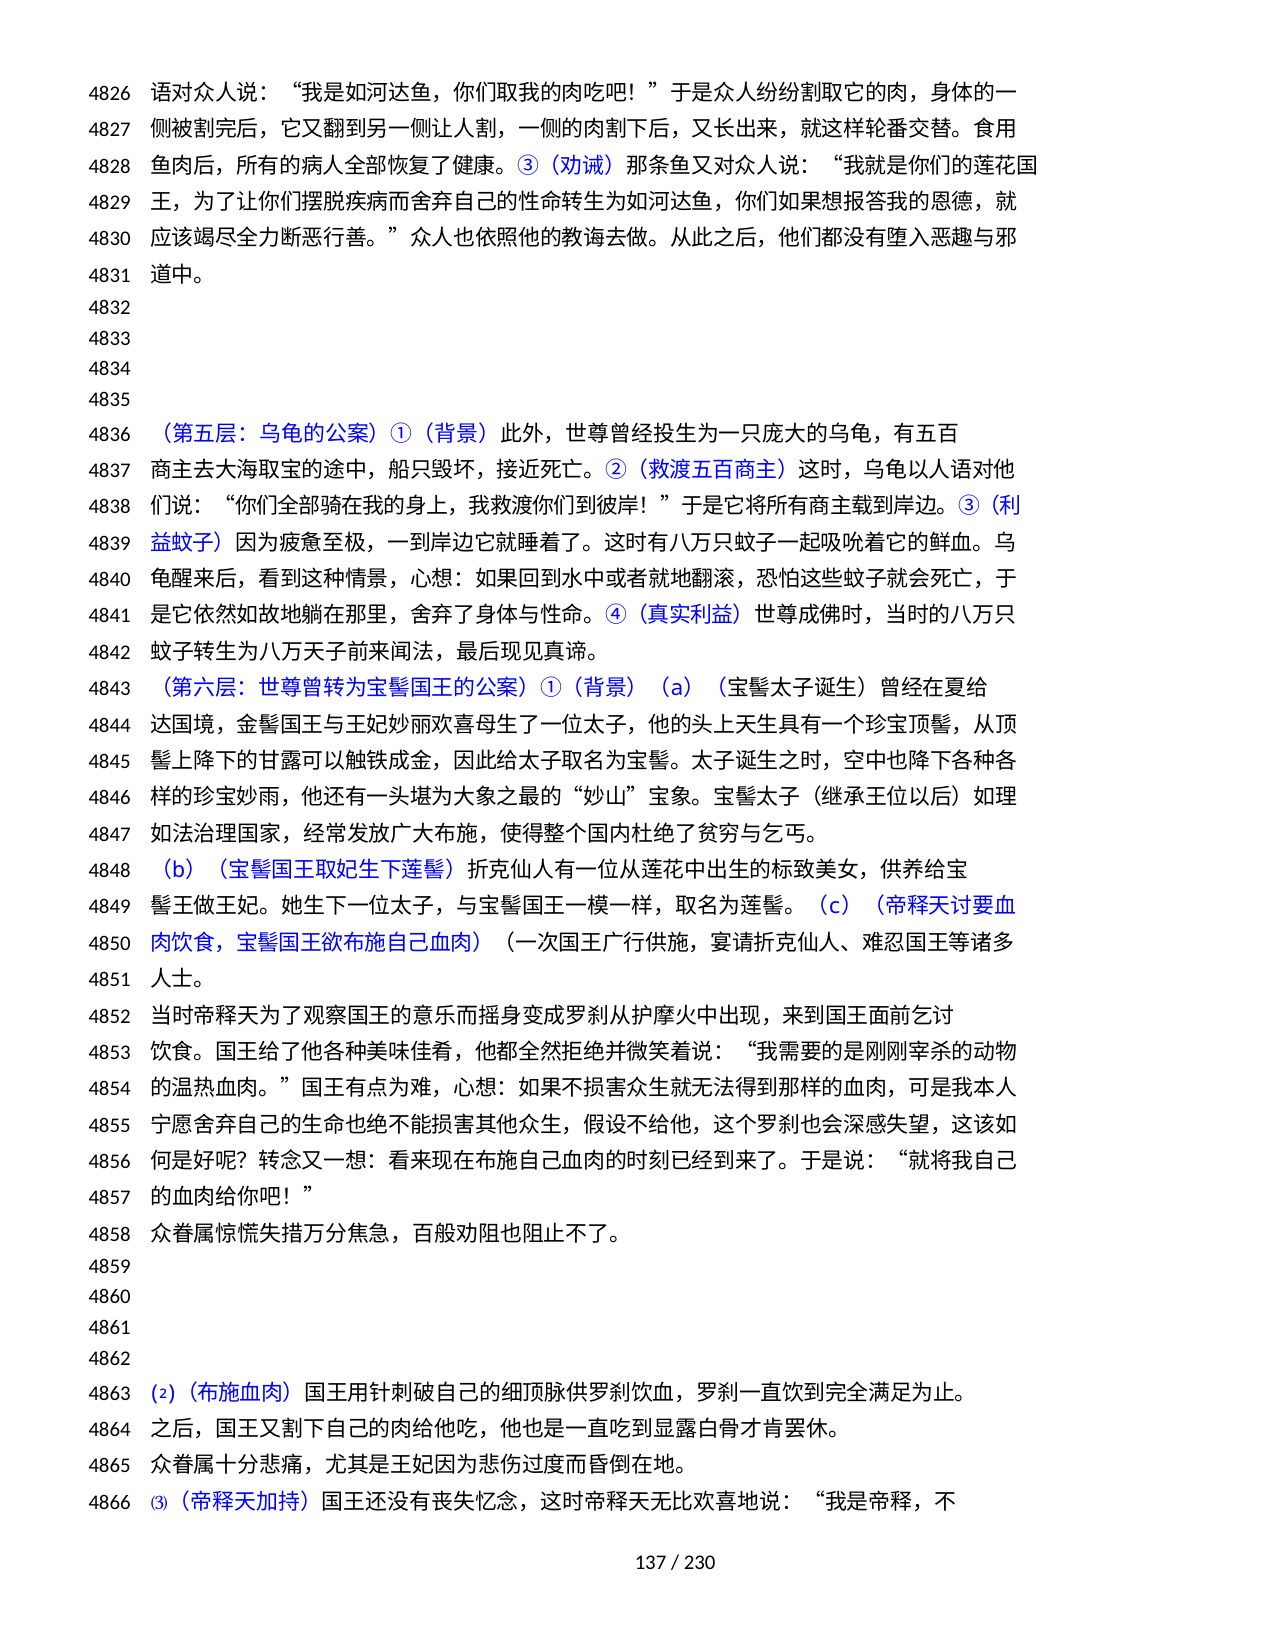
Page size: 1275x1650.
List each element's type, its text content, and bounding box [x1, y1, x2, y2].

text 髻王做王妃。她生下一位太子，与宝髻国王一模一样，取名为莲髻。（c）（帝释天讨要血 [150, 888, 1200, 920]
text 宁愿舍弃自己的生命也绝不能损害其他众生，假设不给他，这个罗刹也会深感失望，这该如 [150, 1107, 1200, 1138]
text 众眷属十分悲痛，尤其是王妃因为悲伤过度而昏倒在地。 [150, 1447, 1200, 1479]
text 道中。 [150, 257, 1200, 288]
text 何是好呢？转念又一想：看来现在布施自己血肉的时刻已经到来了。于是说：“就将我自己 [150, 1143, 1200, 1175]
text 鱼肉后，所有的病人全部恢复了健康。③（劝诫）那条鱼又对众人说：“我就是你们的莲花国 [150, 148, 1200, 179]
text 众眷属惊慌失措万分焦急，百般劝阻也阻止不了。 [150, 1216, 1200, 1247]
text 益蚊子）因为疲惫至极，一到岸边它就睡着了。这时有八万只蚊子一起吸吮着它的鲜血。乌 [150, 525, 1200, 556]
text （第五层：乌龟的公案）①（背景）此外，世尊曾经投生为一只庞大的乌龟，有五百 [150, 416, 1200, 447]
text 样的珍宝妙雨，他还有一头堪为大象之最的“妙山”宝象。宝髻太子（继承王位以后）如理 [150, 779, 1200, 811]
text 蚊子转生为八万天子前来闻法，最后现见真谛。 [150, 634, 1200, 665]
text 商主去大海取宝的途中，船只毁坏，接近死亡。②（救渡五百商主）这时，乌龟以人语对他 [150, 452, 1200, 484]
text （第六层：世尊曾转为宝髻国王的公案）①（背景）（a）（宝髻太子诞生）曾经在夏给 [150, 670, 1200, 702]
text 达国境，金髻国王与王妃妙丽欢喜母生了一位太子，他的头上天生具有一个珍宝顶髻，从顶 [150, 707, 1200, 738]
text 人士。 [150, 961, 1200, 993]
text 髻上降下的甘露可以触铁成金，因此给太子取名为宝髻。太子诞生之时，空中也降下各种各 [150, 743, 1200, 774]
text 之后，国王又割下自己的肉给他吃，他也是一直吃到显露白骨才肯罢休。 [150, 1411, 1200, 1443]
text 的温热血肉。”国王有点为难，心想：如果不损害众生就无法得到那样的血肉，可是我本人 [150, 1070, 1200, 1102]
text 是它依然如故地躺在那里，舍弃了身体与性命。④（真实利益）世尊成佛时，当时的八万只 [150, 597, 1200, 629]
text 应该竭尽全力断恶行善。”众人也依照他的教诲去做。从此之后，他们都没有堕入恶趣与邪 [150, 220, 1200, 252]
text 如法治理国家，经常发放广大布施，使得整个国内杜绝了贫穷与乞丐。 [150, 816, 1200, 847]
text 肉饮食，宝髻国王欲布施自己血肉）（一次国王广行供施，宴请折克仙人、难忍国王等诸多 [150, 925, 1200, 957]
text 们说：“你们全部骑在我的身上，我救渡你们到彼岸！”于是它将所有商主载到岸边。③（利 [150, 488, 1200, 520]
text 当时帝释天为了观察国王的意乐而摇身变成罗刹从护摩火中出现，来到国王面前乞讨 [150, 998, 1200, 1029]
text 侧被割完后，它又翻到另一侧让人割，一侧的肉割下后，又长出来，就这样轮番交替。食用 [150, 111, 1200, 143]
text 饮食。国王给了他各种美味佳肴，他都全然拒绝并微笑着说：“我需要的是刚刚宰杀的动物 [150, 1034, 1200, 1066]
text 的血肉给你吧！” [150, 1179, 1200, 1211]
text （b）（宝髻国王取妃生下莲髻）折克仙人有一位从莲花中出生的标致美女，供养给宝 [150, 852, 1200, 884]
text ⑶（帝释天加持）国王还没有丧失忆念，这时帝释天无比欢喜地说：“我是帝释，不 [150, 1484, 1200, 1516]
text 龟醒来后，看到这种情景，心想：如果回到水中或者就地翻滚，恐怕这些蚊子就会死亡，于 [150, 561, 1200, 593]
text 语对众人说：“我是如河达鱼，你们取我的肉吃吧！”于是众人纷纷割取它的肉，身体的一 [150, 75, 1200, 107]
text ⑵（布施血肉）国王用针刺破自己的细顶脉供罗刹饮血，罗刹一直饮到完全满足为止。 [150, 1374, 1200, 1406]
text 王，为了让你们摆脱疾病而舍弃自己的性命转生为如河达鱼，你们如果想报答我的恩德，就 [150, 184, 1200, 216]
